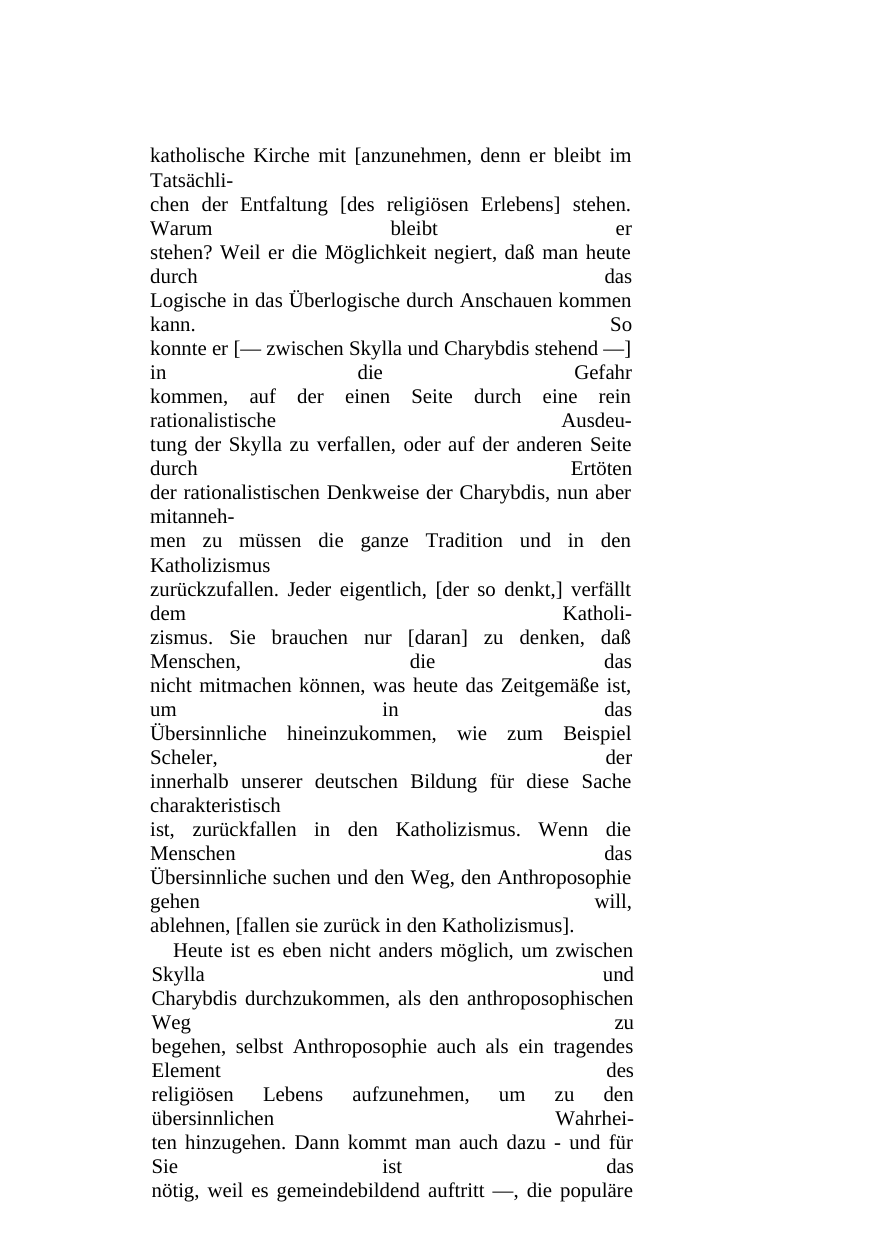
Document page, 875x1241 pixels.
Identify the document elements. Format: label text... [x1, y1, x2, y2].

text katholische Kirche mit [anzunehmen, denn er bleibt im Tatsächli- chen der Entfaltung [des religiösen Erlebens] stehen. Warum bleibt er stehen? Weil er die Möglichkeit negiert, daß man heute durch das Logische in das Überlogische durch Anschauen kommen kann. So konnte er [— zwischen Skylla und Charybdis stehend —] in die Gefahr kommen, auf der einen Seite durch eine rein rationalistische Ausdeu- tung der Skylla zu verfallen, oder auf der anderen Seite durch Ertöten der rationalistischen Denkweise der Charybdis, nun aber mitanneh- men zu müssen die ganze Tradition und in den Katholizismus zurückzufallen. Jeder eigentlich, [der so denkt,] verfällt dem Katholi- zismus. Sie brauchen nur [daran] zu denken, daß Menschen, die das nicht mitmachen können, was heute das Zeitgemäße ist, um in das Übersinnliche hineinzukommen, wie zum Beispiel Scheler, der innerhalb unserer deutschen Bildung für diese Sache charakteristisch ist, zurückfallen in den Katholizismus. Wenn die Menschen das Übersinnliche suchen und den Weg, den Anthroposophie gehen will, ablehnen, [fallen sie zurück in den Katholizismus]. [150, 143, 632, 937]
text Heute ist es eben nicht anders möglich, um zwischen Skylla und Charybdis durchzukommen, als den anthroposophischen Weg zu begehen, selbst Anthroposophie auch als ein tragendes Element des religiösen Lebens aufzunehmen, um zu den übersinnlichen Wahrhei- ten hinzugehen. Dann kommt man auch dazu - und für Sie ist das nötig, weil es gemeindebildend auftritt —, die populäre [151, 937, 634, 1202]
